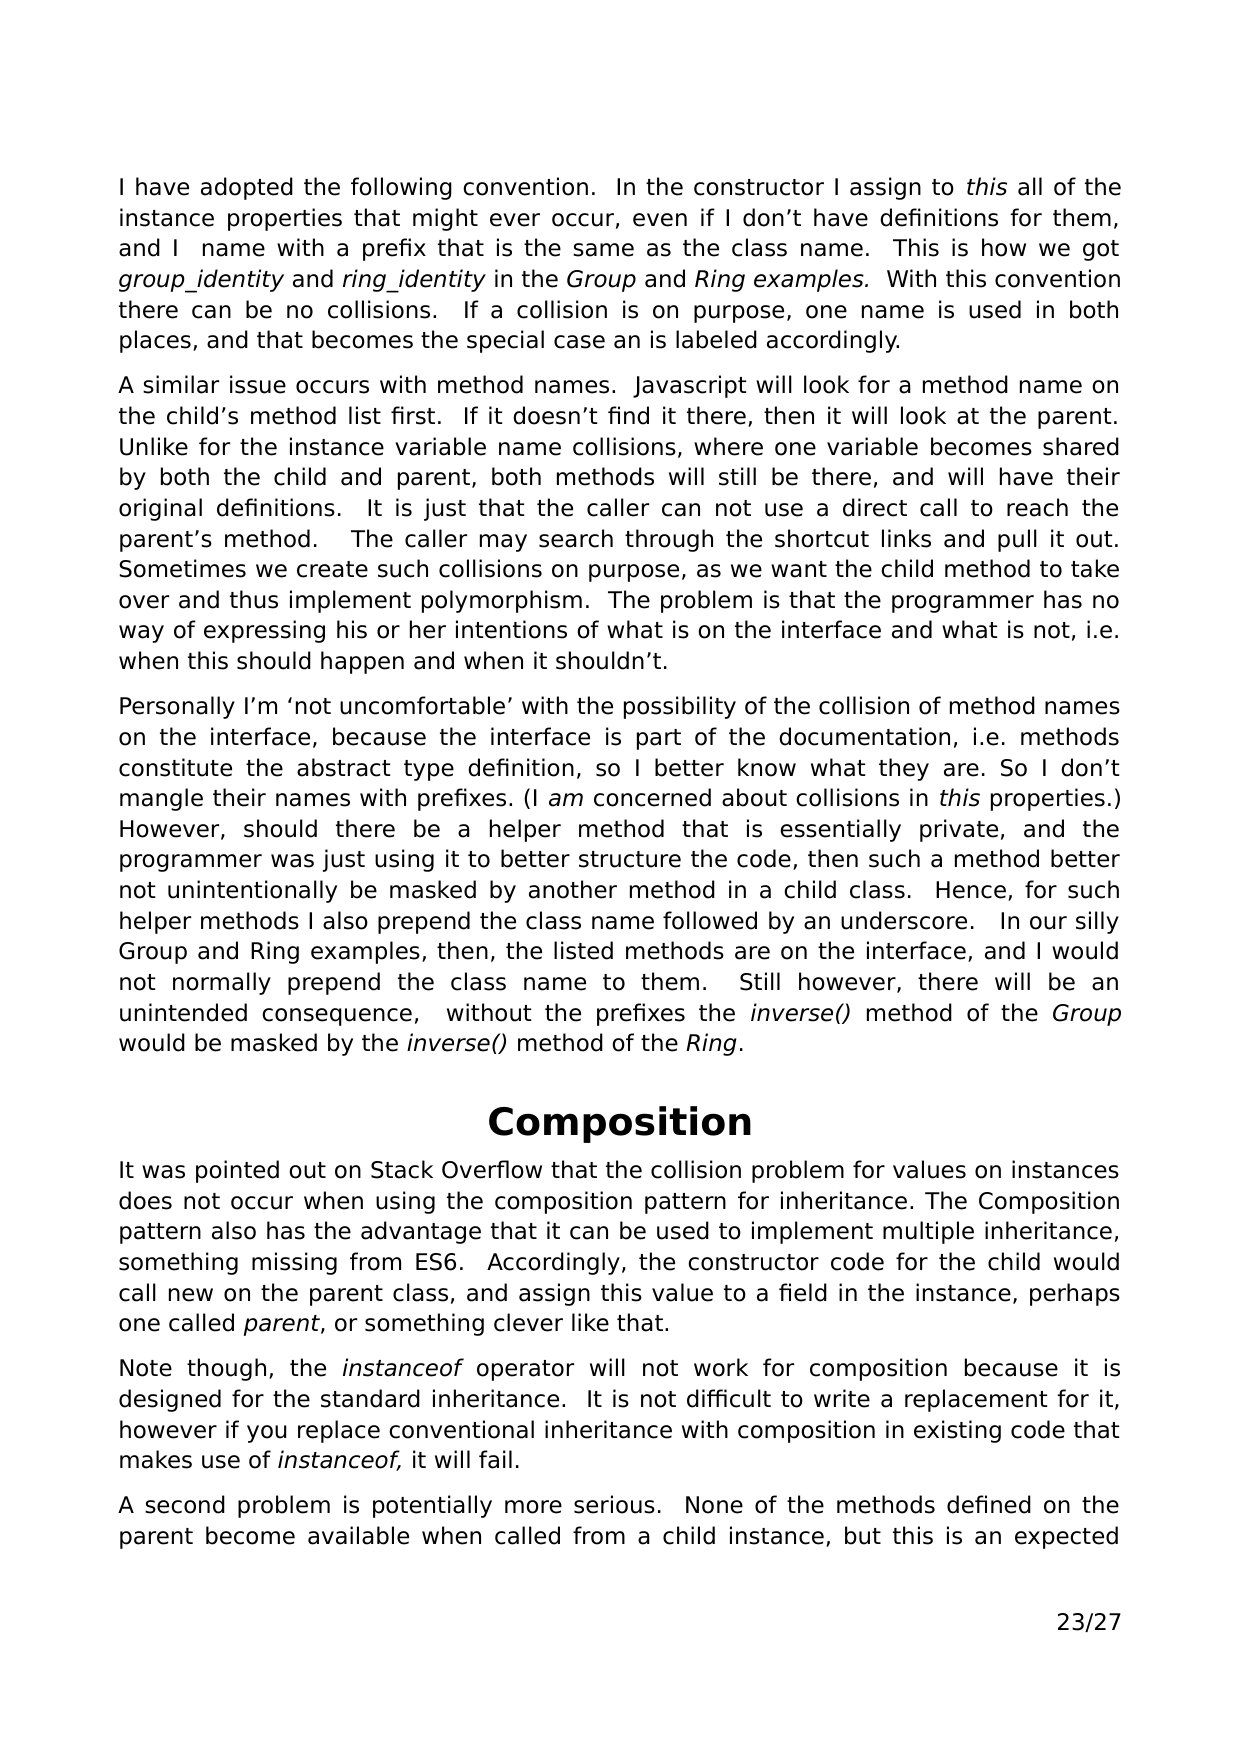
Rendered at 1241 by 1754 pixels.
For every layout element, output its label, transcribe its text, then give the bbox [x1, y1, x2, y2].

text A similar issue occurs with method names. Javascript will look for a method name on the child’s method list first. If it doesn’t find it there, then it will look at the parent. Unlike for the instance variable name collisions, where one variable becomes shared by both the child and parent, both methods will still be there, and will have their original definitions. It is just that the caller can not use a direct call to reach the parent’s method. The caller may search through the shortcut links and pull it out. Sometimes we create such collisions on purpose, as we want the child method to take over and thus implement polymorphism. The problem is that the programmer has no way of expressing his or her intentions of what is on the interface and what is not, i.e. when this should happen and when it shouldn’t. [118, 373, 1122, 675]
text Note though, the instanceof operator will not work for composition because it is designed for the standard inheritance. It is not difficult to write a replacement for it, however if you replace conventional inheritance with composition in existing code that makes use of instanceof, it will fail. [118, 1356, 1122, 1474]
text It was pointed out on Stack Overflow that the collision problem for values on instances does not occur when using the composition pattern for inheritance. The Composition pattern also has the advantage that it can be used to implement multiple inheritance, something missing from ES6. Accordingly, the constructor code for the child would call new on the parent class, and assign this value to a field in the instance, perhaps one called parent, or something clever like that. [118, 1157, 1122, 1337]
text A second problem is potentially more serious. None of the methods defined on the parent become available when called from a child instance, but this is an expected [118, 1493, 1122, 1550]
text Personally I’m ‘not uncomfortable’ with the possibility of the collision of method names on the interface, because the interface is part of the documentation, i.e. methods constitute the abstract type definition, so I better know what they are. So I don’t mangle their names with prefixes. (I am concerned about collisions in this properties.) However, should there be a helper method that is essentially private, and the programmer was just using it to better structure the code, then such a method better not unintentionally be masked by another method in a child class. Hence, for such helper methods I also prepend the class name followed by an underscore. In our silly Group and Ring examples, then, the listed methods are on the interface, and I would not normally prepend the class name to them. Still however, there will be an unintended consequence, without the prefixes the inverse() method of the Group would be masked by the inverse() method of the Ring. [118, 693, 1122, 1057]
text I have adopted the following convention. In the constructor I assign to this all of the instance properties that might ever occur, even if I don’t have definitions for them, and I name with a prefix that is the same as the class name. This is how we got group_identity and ring_identity in the Group and Ring examples. With this convention there can be no collisions. If a collision is on purpose, one name is used in both places, and that becomes the special case an is labeled accordingly. [118, 174, 1122, 354]
subtitle Composition [118, 1101, 1122, 1145]
